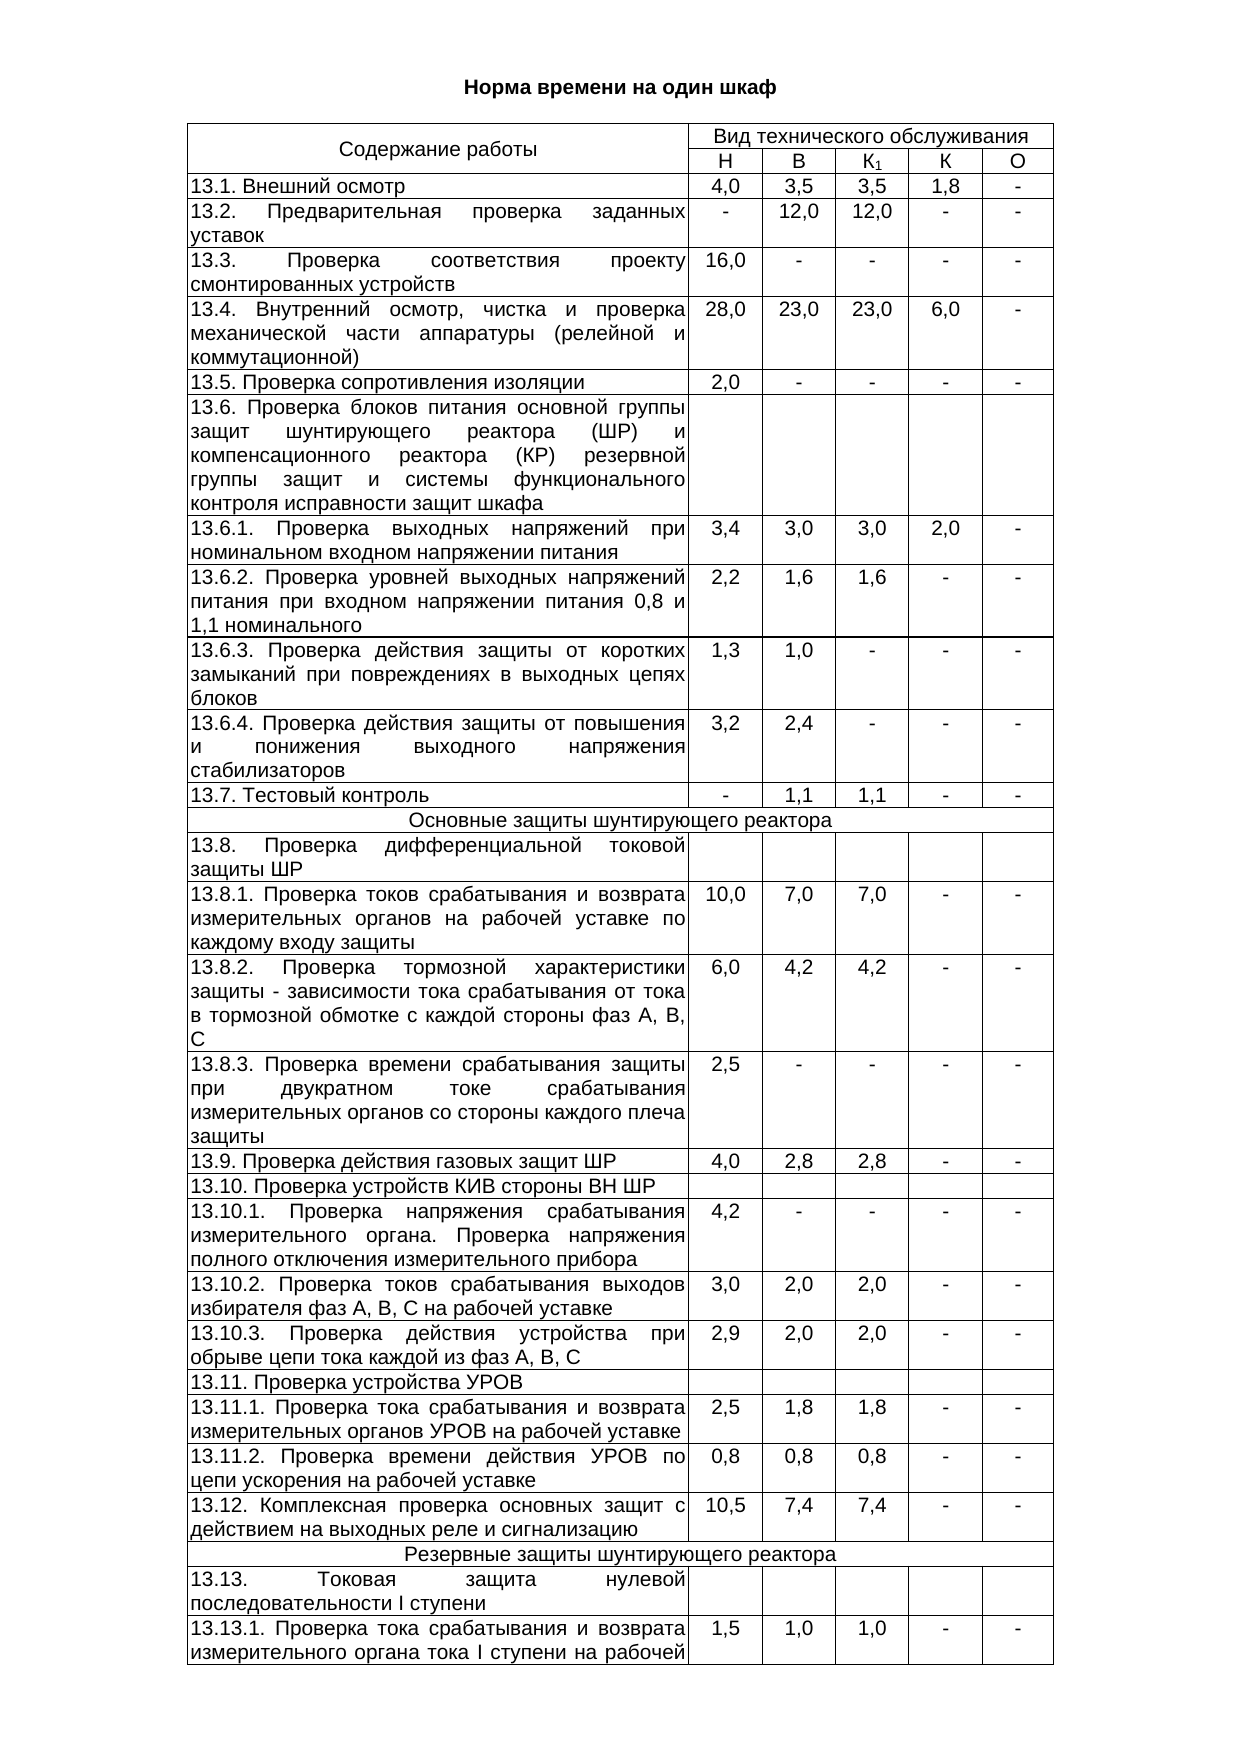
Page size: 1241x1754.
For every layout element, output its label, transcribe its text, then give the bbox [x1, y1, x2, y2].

table_cell - [909, 1052, 982, 1148]
table_cell 1,1 [763, 783, 835, 807]
table_cell - [983, 1199, 1053, 1271]
table_cell 2,0 [689, 370, 762, 394]
table_cell 13.6.2. Проверка уровней выходных напряжений питания при входном напряжении питания 0,8 и 1,1 номинального [188, 565, 688, 636]
table_cell 7,4 [763, 1493, 835, 1541]
table_cell - [983, 1052, 1053, 1148]
table_cell - [983, 248, 1053, 296]
table_cell 7,0 [763, 882, 835, 954]
table_cell - [983, 1321, 1053, 1369]
table_header Содержание работы [188, 124, 688, 173]
table_cell [689, 1370, 762, 1394]
table_cell 13.8.2. Проверка тормозной характеристики защиты - зависимости тока срабатывания от тока в тормозной обмотке с каждой стороны фаз А, В, С [188, 955, 688, 1051]
table_cell 13.11.2. Проверка времени действия УРОВ по цепи ускорения на рабочей уставке [188, 1444, 688, 1492]
table_cell [689, 395, 762, 514]
table_cell 13.3. Проверка соответствия проекту смонтированных устройств [188, 248, 688, 296]
table_cell - [983, 882, 1053, 954]
table_cell 13.12. Комплексная проверка основных защит с действием на выходных реле и сигнализацию [188, 1493, 688, 1541]
table_cell 7,0 [836, 882, 908, 954]
table_cell Резервные защиты шунтирующего реактора [188, 1542, 1053, 1566]
table_cell 12,0 [763, 199, 835, 247]
table_cell - [983, 1395, 1053, 1443]
table_cell 13.7. Тестовый контроль [188, 783, 688, 807]
table_cell [836, 1567, 908, 1614]
table_cell 1,3 [689, 638, 762, 709]
table_cell - [983, 1444, 1053, 1492]
table_cell 4,2 [763, 955, 835, 1051]
table_cell 7,4 [836, 1493, 908, 1541]
table_cell - [909, 1616, 982, 1663]
table_cell 2,0 [836, 1272, 908, 1320]
table_cell [689, 1567, 762, 1614]
table_cell 1,1 [836, 783, 908, 807]
table_cell В [763, 149, 835, 173]
table_cell 3,2 [689, 710, 762, 782]
table_cell - [909, 565, 982, 636]
table_cell [983, 1567, 1053, 1614]
table_cell О [983, 149, 1053, 173]
table_cell 0,8 [689, 1444, 762, 1492]
table_cell 1,8 [836, 1395, 908, 1443]
table_cell - [909, 370, 982, 394]
table_cell 1,0 [763, 638, 835, 709]
table_cell [909, 833, 982, 881]
table_cell 1,0 [763, 1616, 835, 1663]
table_cell - [983, 370, 1053, 394]
table_cell 13.11.1. Проверка тока срабатывания и возврата измерительных органов УРОВ на рабочей уставке [188, 1395, 688, 1443]
table_cell - [909, 1321, 982, 1369]
table_cell - [909, 1395, 982, 1443]
table_cell 1,8 [763, 1395, 835, 1443]
table_cell - [983, 1493, 1053, 1541]
table_cell 0,8 [763, 1444, 835, 1492]
table_cell 28,0 [689, 297, 762, 369]
table_cell 2,2 [689, 565, 762, 636]
table_cell - [909, 710, 982, 782]
table_cell [689, 833, 762, 881]
table_cell [836, 395, 908, 514]
table_cell 1,0 [836, 1616, 908, 1663]
table_cell [763, 1174, 835, 1198]
table_cell - [836, 370, 908, 394]
table_cell - [763, 248, 835, 296]
table_cell [909, 1567, 982, 1614]
table_cell 13.6.4. Проверка действия защиты от повышения и понижения выходного напряжения стабилизаторов [188, 710, 688, 782]
table_cell 4,0 [689, 174, 762, 198]
table_cell [983, 1370, 1053, 1394]
table_cell 3,5 [836, 174, 908, 198]
table_cell 23,0 [763, 297, 835, 369]
table_cell 13.8. Проверка дифференциальной токовой защиты ШР [188, 833, 688, 881]
table_cell 10,5 [689, 1493, 762, 1541]
table_cell 4,0 [689, 1149, 762, 1173]
text Норма времени на один шкаф [187, 75, 1053, 99]
table_cell [836, 1174, 908, 1198]
table_cell - [909, 199, 982, 247]
table_cell 0,8 [836, 1444, 908, 1492]
table_cell - [909, 783, 982, 807]
table_cell 1,6 [836, 565, 908, 636]
table_cell - [909, 638, 982, 709]
table_cell 13.10.2. Проверка токов срабатывания выходов избирателя фаз А, В, С на рабочей уставке [188, 1272, 688, 1320]
table_cell [983, 833, 1053, 881]
table_cell [763, 395, 835, 514]
table_cell - [983, 297, 1053, 369]
table_cell 3,0 [763, 516, 835, 563]
table_cell 13.9. Проверка действия газовых защит ШР [188, 1149, 688, 1173]
table_cell - [909, 1199, 982, 1271]
table_cell - [983, 199, 1053, 247]
table_cell 13.1. Внешний осмотр [188, 174, 688, 198]
table_cell Основные защиты шунтирующего реактора [188, 808, 1053, 832]
table_cell 1,5 [689, 1616, 762, 1663]
table_cell [909, 1370, 982, 1394]
table_cell - [836, 638, 908, 709]
table_cell 13.5. Проверка сопротивления изоляции [188, 370, 688, 394]
table_cell - [836, 1052, 908, 1148]
table_cell - [909, 1493, 982, 1541]
table_cell - [983, 1272, 1053, 1320]
table_cell [763, 1370, 835, 1394]
table_cell 10,0 [689, 882, 762, 954]
table_cell - [836, 248, 908, 296]
table_cell 13.6. Проверка блоков питания основной группы защит шунтирующего реактора (ШР) и компенсационного реактора (КР) резервной группы защит и системы функционального контроля исправности защит шкафа [188, 395, 688, 514]
table_cell 2,8 [836, 1149, 908, 1173]
table_cell [983, 1174, 1053, 1198]
table_cell - [836, 710, 908, 782]
table_cell 6,0 [689, 955, 762, 1051]
table_cell Н [689, 149, 762, 173]
table_cell - [909, 248, 982, 296]
table_cell - [983, 565, 1053, 636]
table_cell - [763, 1052, 835, 1148]
table_cell 3,0 [689, 1272, 762, 1320]
table_cell 1,6 [763, 565, 835, 636]
table_cell [836, 1370, 908, 1394]
table_cell 13.13.1. Проверка тока срабатывания и возврата измерительного органа тока I ступени на рабочей [188, 1616, 688, 1663]
table_cell - [983, 516, 1053, 563]
table_cell - [983, 1616, 1053, 1663]
table_cell - [909, 1272, 982, 1320]
table_cell - [689, 783, 762, 807]
table_cell - [763, 1199, 835, 1271]
table_cell - [983, 1149, 1053, 1173]
table_cell 2,0 [836, 1321, 908, 1369]
table_cell - [983, 174, 1053, 198]
table_cell 1,8 [909, 174, 982, 198]
table_cell 2,0 [763, 1272, 835, 1320]
table_cell 2,5 [689, 1052, 762, 1148]
table_cell 4,2 [689, 1199, 762, 1271]
table_cell [909, 395, 982, 514]
table_cell - [689, 199, 762, 247]
table_cell [763, 833, 835, 881]
table_cell 13.6.1. Проверка выходных напряжений при номинальном входном напряжении питания [188, 516, 688, 563]
table_cell - [909, 882, 982, 954]
table_cell 13.10.1. Проверка напряжения срабатывания измерительного органа. Проверка напряжения полного отключения измерительного прибора [188, 1199, 688, 1271]
table_cell [836, 833, 908, 881]
table_cell - [983, 638, 1053, 709]
table_cell 3,4 [689, 516, 762, 563]
table_cell 2,8 [763, 1149, 835, 1173]
table_cell 12,0 [836, 199, 908, 247]
table_cell 4,2 [836, 955, 908, 1051]
table_cell 2,5 [689, 1395, 762, 1443]
table_cell 3,0 [836, 516, 908, 563]
table_cell - [909, 955, 982, 1051]
table_cell 13.10. Проверка устройств КИВ стороны ВН ШР [188, 1174, 688, 1198]
table_cell 13.13. Токовая защита нулевой последовательности I ступени [188, 1567, 688, 1614]
table_cell 13.10.3. Проверка действия устройства при обрыве цепи тока каждой из фаз А, В, С [188, 1321, 688, 1369]
table_cell 13.4. Внутренний осмотр, чистка и проверка механической части аппаратуры (релейной и коммутационной) [188, 297, 688, 369]
table_cell - [983, 783, 1053, 807]
table_cell - [836, 1199, 908, 1271]
table_cell 13.8.3. Проверка времени срабатывания защиты при двукратном токе срабатывания измерительных органов со стороны каждого плеча защиты [188, 1052, 688, 1148]
table_cell [983, 395, 1053, 514]
table_cell 13.2. Предварительная проверка заданных уставок [188, 199, 688, 247]
table_cell 3,5 [763, 174, 835, 198]
table_cell 13.6.3. Проверка действия защиты от коротких замыканий при повреждениях в выходных цепях блоков [188, 638, 688, 709]
table_cell - [983, 955, 1053, 1051]
table_header Вид технического обслуживания [689, 124, 1053, 148]
table_cell 2,0 [909, 516, 982, 563]
table_cell - [983, 710, 1053, 782]
table_cell - [763, 370, 835, 394]
table_cell 13.8.1. Проверка токов срабатывания и возврата измерительных органов на рабочей уставке по каждому входу защиты [188, 882, 688, 954]
table_cell 2,0 [763, 1321, 835, 1369]
table_cell К [909, 149, 982, 173]
table_cell [909, 1174, 982, 1198]
table_cell 13.11. Проверка устройства УРОВ [188, 1370, 688, 1394]
table_cell К1 [836, 149, 908, 173]
table_cell [689, 1174, 762, 1198]
table_cell 23,0 [836, 297, 908, 369]
table_cell [763, 1567, 835, 1614]
table_cell - [909, 1149, 982, 1173]
table_cell 2,9 [689, 1321, 762, 1369]
table_cell 2,4 [763, 710, 835, 782]
table_cell 6,0 [909, 297, 982, 369]
table_cell - [909, 1444, 982, 1492]
table_cell 16,0 [689, 248, 762, 296]
